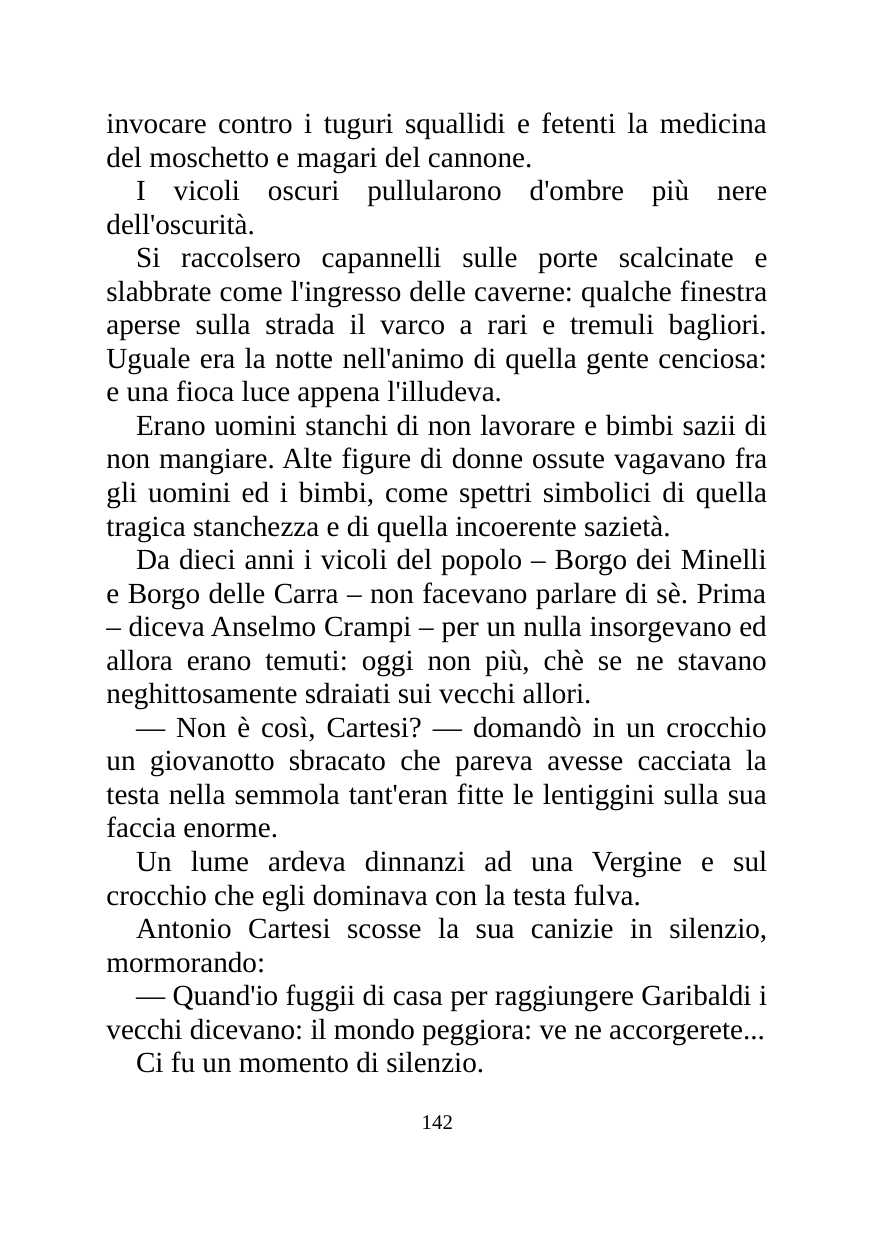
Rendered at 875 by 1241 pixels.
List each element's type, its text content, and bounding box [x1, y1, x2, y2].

text Un lume ardeva dinnanzi ad una Vergine e sul crocchio che egli dominava con la testa fulva. [106, 844, 768, 911]
text — Non è così, Cartesi? — domandò in un crocchio un giovanotto sbracato che pareva avesse cacciata la testa nella semmola tant'eran fitte le lentiggini sulla sua faccia enorme. [106, 710, 768, 844]
text Antonio Cartesi scosse la sua canizie in silenzio, mormorando: [106, 911, 768, 978]
text Da dieci anni i vicoli del popolo – Borgo dei Minelli e Borgo delle Carra – non facevano parlare di sè. Prima – diceva Anselmo Crampi – per un nulla insorgevano ed allora erano temuti: oggi non più, chè se ne stavano neghittosamente sdraiati sui vecchi allori. [106, 542, 768, 710]
text I vicoli oscuri pullularono d'ombre più nere dell'oscurità. [106, 173, 768, 240]
text invocare contro i tuguri squallidi e fetenti la medicina del moschetto e magari del cannone. [106, 106, 768, 173]
text — Quand'io fuggii di casa per raggiungere Garibaldi i vecchi dicevano: il mondo peggiora: ve ne accorgerete... [106, 978, 768, 1045]
text Ci fu un momento di silenzio. [106, 1045, 768, 1079]
text Si raccolsero capannelli sulle porte scalcinate e slabbrate come l'ingresso delle caverne: qualche finestra aperse sulla strada il varco a rari e tremuli bagliori. Uguale era la notte nell'animo di quella gente cenciosa: e una fioca luce appena l'illudeva. [106, 240, 768, 408]
text Erano uomini stanchi di non lavorare e bimbi sazii di non mangiare. Alte figure di donne ossute vagavano fra gli uomini ed i bimbi, come spettri simbolici di quella tragica stanchezza e di quella incoerente sazietà. [106, 408, 768, 542]
